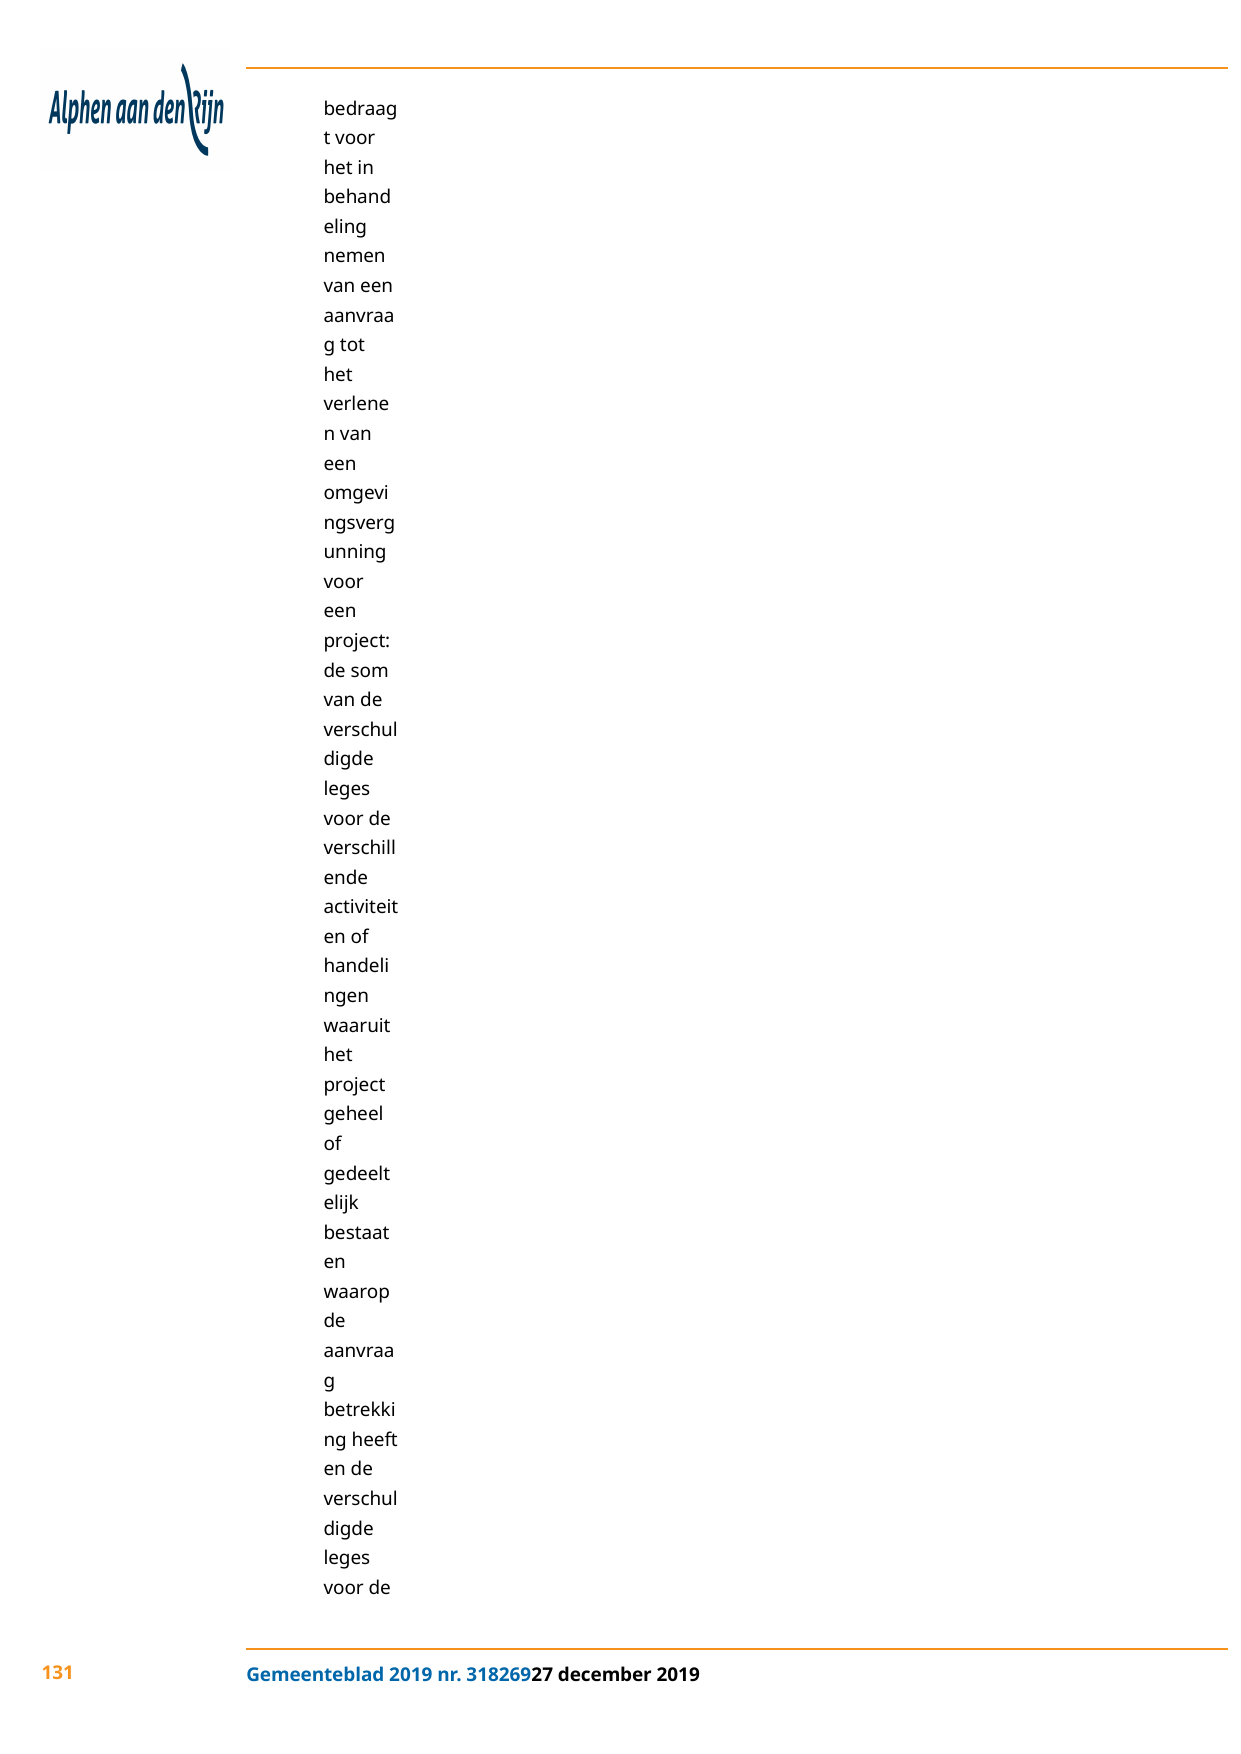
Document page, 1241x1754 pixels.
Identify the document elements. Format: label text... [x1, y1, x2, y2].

picture [41, 47, 231, 172]
table_cell [248, 95, 323, 1600]
table_cell [399, 95, 474, 1600]
table_cell [474, 95, 549, 1600]
table_cell bedraagt voor het in behandeling nemen van een aanvraag tot het verlenen van een omgevingsvergunning voor een project: de som van de verschuldigde leges voor de verschillende activiteiten of handelingen waaruit het project geheel of gedeeltelijk bestaat en waarop de aanvraag betrekking heeft en de verschuldigde leges voor de [323, 95, 398, 1600]
